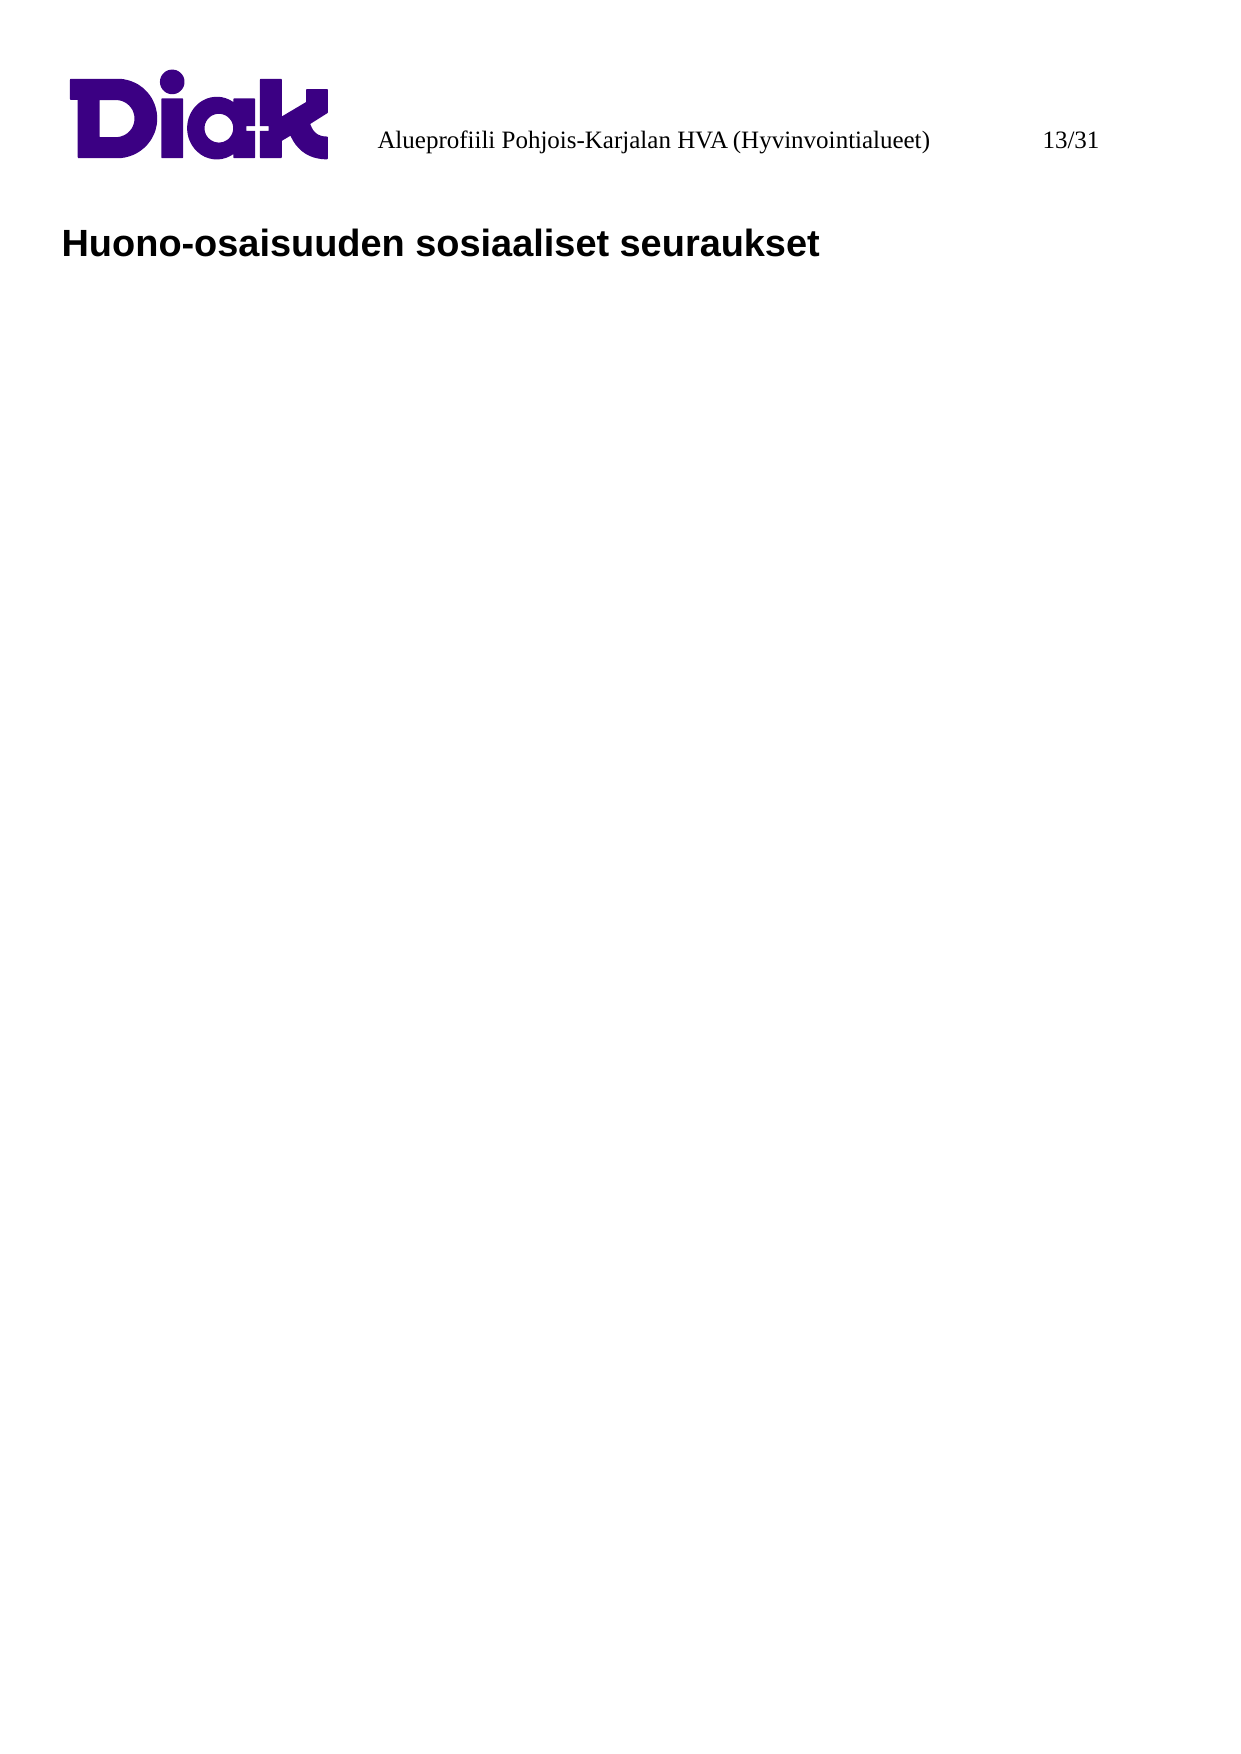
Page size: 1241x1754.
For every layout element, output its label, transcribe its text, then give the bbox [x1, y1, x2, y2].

subtitle Huono-osaisuuden sosiaaliset seuraukset [61, 221, 1179, 265]
